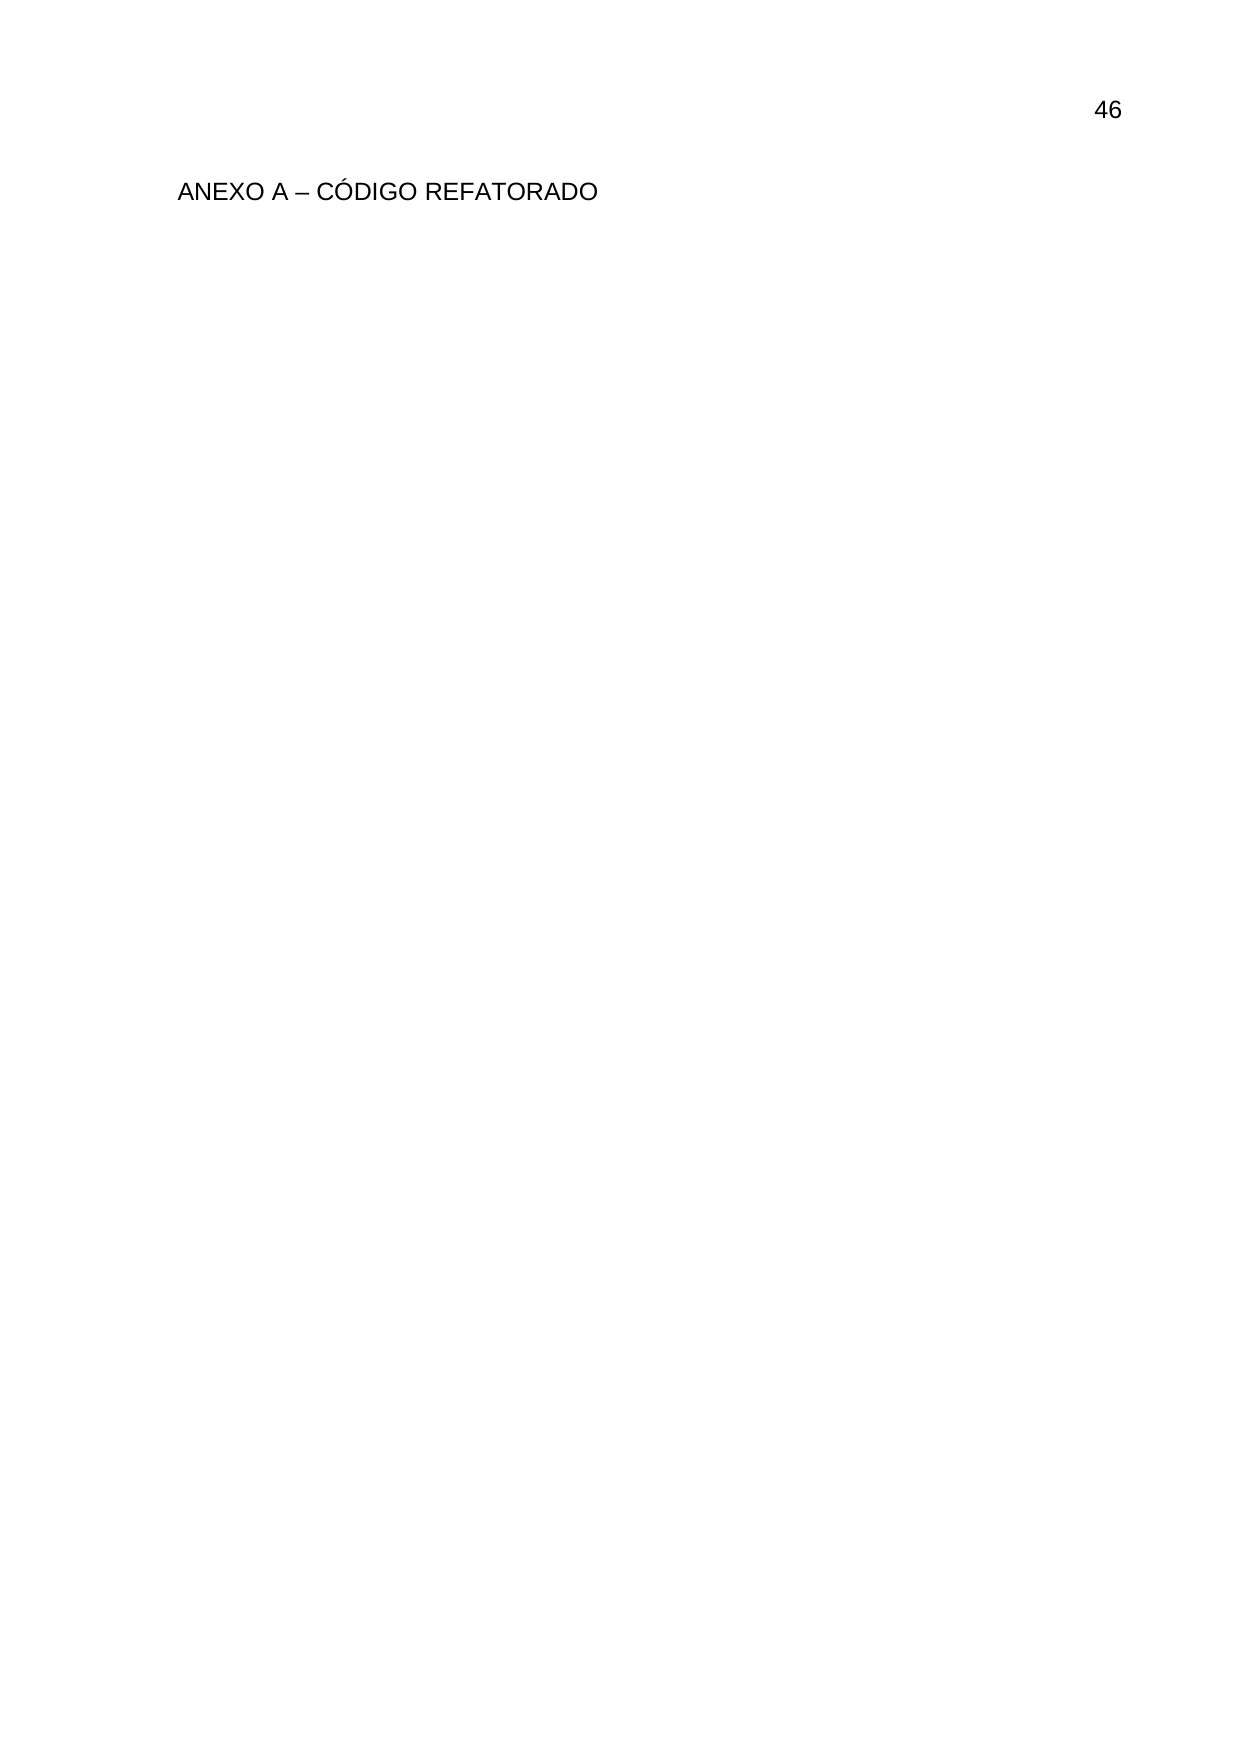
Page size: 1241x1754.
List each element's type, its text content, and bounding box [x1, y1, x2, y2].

text ANEXO A – CÓDIGO REFATORADO [177, 177, 1122, 206]
